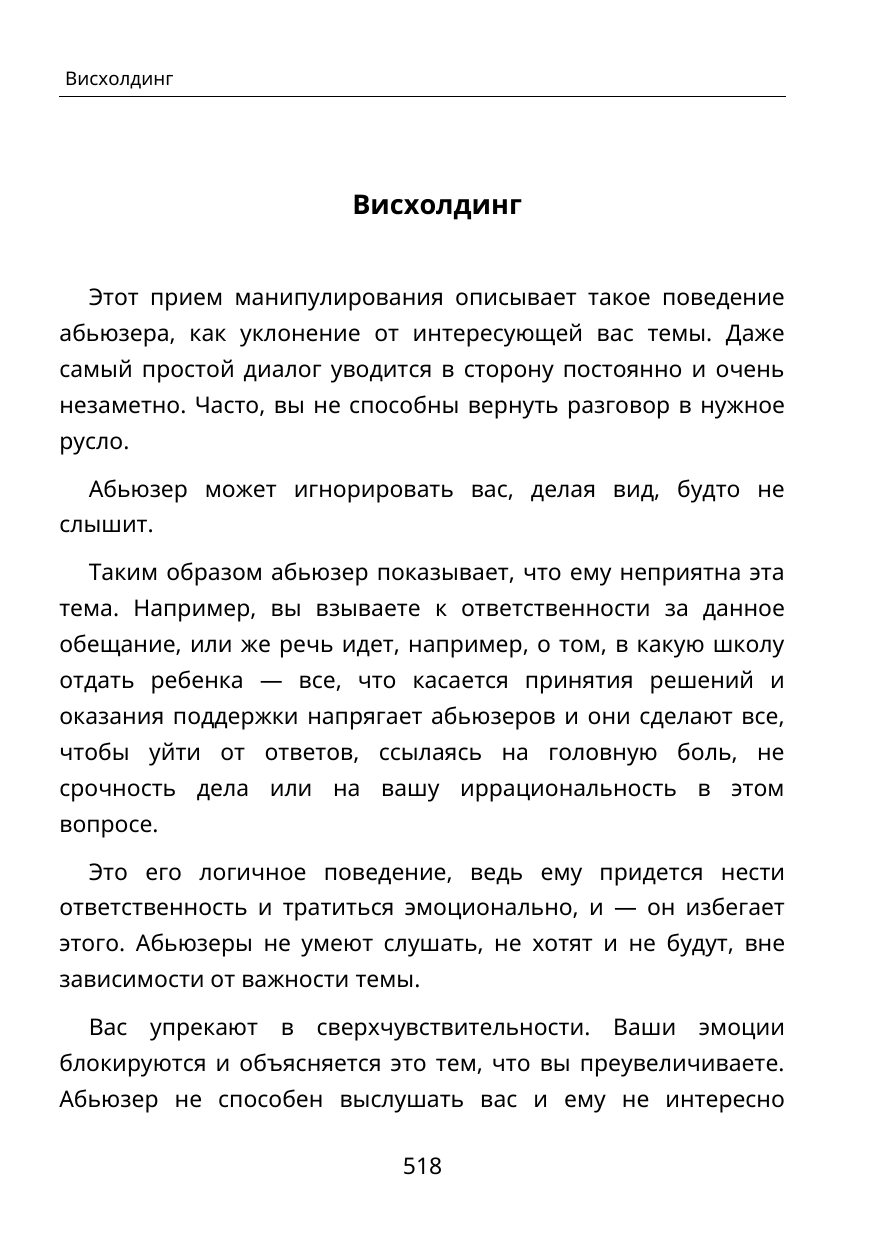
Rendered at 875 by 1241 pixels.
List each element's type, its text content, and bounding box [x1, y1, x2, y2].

text Это его логичное поведение, ведь ему придется нести ответственность и тратиться эмоционально, и — он избегает этого. Абьюзеры не умеют слушать, не хотят и не будут, вне зависимости от важности темы. [59, 855, 786, 994]
text Вас упрекают в сверхчувствительности. Ваши эмоции блокируются и объясняется это тем, что вы преувеличиваете. Абьюзер не способен выслушать вас и ему не интересно [59, 1011, 786, 1114]
subtitle Висхолдинг [59, 185, 786, 222]
text Абьюзер может игнорировать вас, делая вид, будто не слышит. [59, 472, 786, 540]
text Этот прием манипулирования описывает такое поведение абьюзера, как уклонение от интересующей вас темы. Даже самый простой диалог уводится в сторону постоянно и очень незаметно. Часто, вы не способны вернуть разговор в нужное русло. [59, 281, 786, 456]
text Таким образом абьюзер показывает, что ему неприятна эта тема. Например, вы взываете к ответственности за данное обещание, или же речь идет, например, о том, в какую школу отдать ребенка — все, что касается принятия решений и оказания поддержки напрягает абьюзеров и они сделают все, чтобы уйти от ответов, ссылаясь на головную боль, не срочность дела или на вашу иррациональность в этом вопросе. [59, 556, 786, 839]
